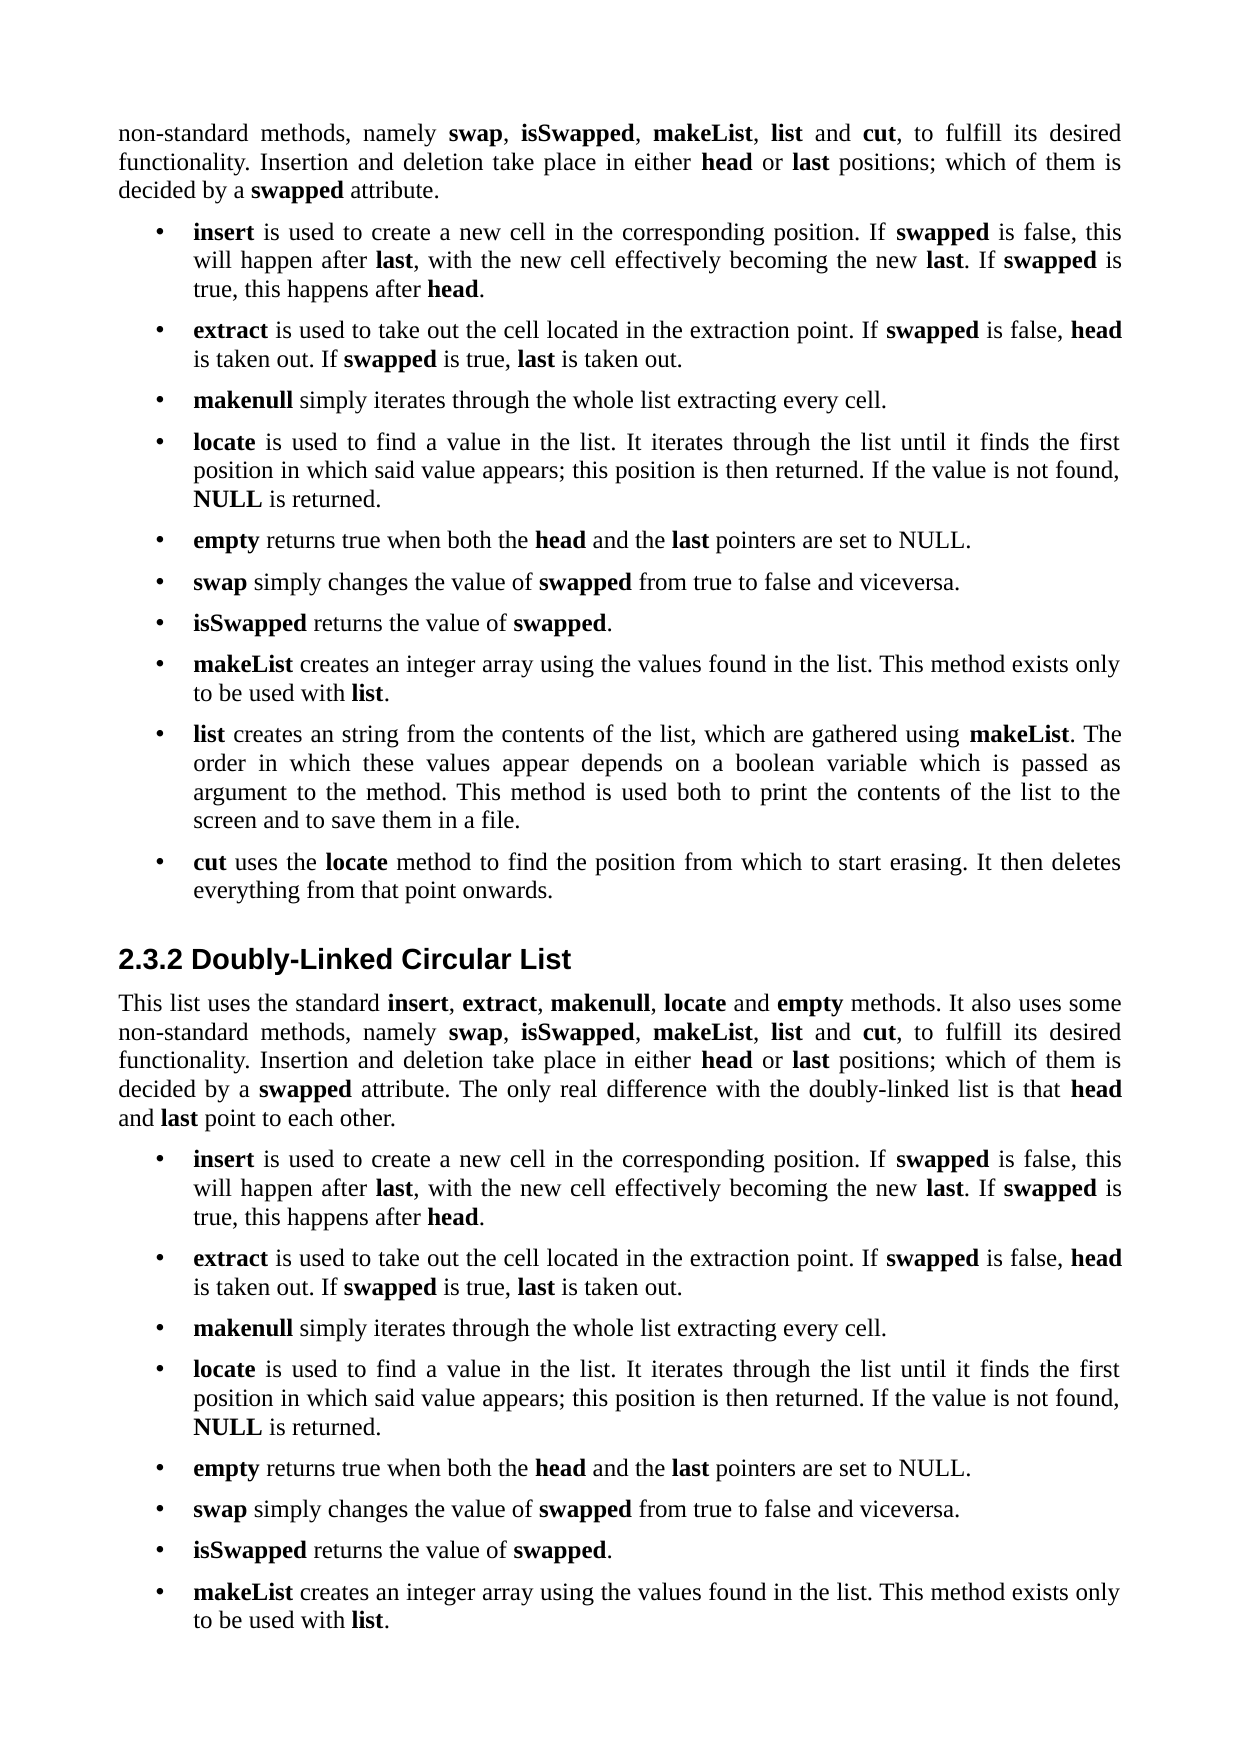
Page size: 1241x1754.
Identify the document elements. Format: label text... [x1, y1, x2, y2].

list extract is used to take out the cell located in the extraction point. If swapped is false, head is taken out. If swapped is true, last is taken out. [156, 316, 1122, 373]
list insert is used to create a new cell in the corresponding position. If swapped is false, this will happen after last, with the new cell effectively becoming the new last. If swapped is true, this happens after head. [156, 1144, 1122, 1230]
list isSwapped returns the value of swapped. [156, 608, 1122, 637]
list list creates an string from the contents of the list, which are gathered using makeList. The order in which these values appear depends on a boolean variable which is passed as argument to the method. This method is used both to print the contents of the list to the screen and to save them in a file. [156, 719, 1122, 834]
text non-standard methods, namely swap, isSwapped, makeList, list and cut, to fulfill its desired functionality. Insertion and deletion take place in either head or last positions; which of them is decided by a swapped attribute. [118, 118, 1122, 204]
list swap simply changes the value of swapped from true to false and viceversa. [156, 567, 1122, 596]
list locate is used to find a value in the list. It iterates through the list until it finds the first position in which said value appears; this position is then returned. If the value is not found, NULL is returned. [156, 427, 1122, 513]
list makenull simply iterates through the whole list extracting every cell. [156, 1313, 1122, 1342]
list empty returns true when both the head and the last pointers are set to NULL. [156, 526, 1122, 554]
list makenull simply iterates through the whole list extracting every cell. [156, 386, 1122, 414]
list makeList creates an integer array using the values found in the list. This method exists only to be used with list. [156, 1577, 1122, 1634]
list insert is used to create a new cell in the corresponding position. If swapped is false, this will happen after last, with the new cell effectively becoming the new last. If swapped is true, this happens after head. [156, 217, 1122, 303]
list locate is used to find a value in the list. It iterates through the list until it finds the first position in which said value appears; this position is then returned. If the value is not found, NULL is returned. [156, 1354, 1122, 1440]
text This list uses the standard insert, extract, makenull, locate and empty methods. It also uses some non-standard methods, namely swap, isSwapped, makeList, list and cut, to fulfill its desired functionality. Insertion and deletion take place in either head or last positions; which of them is decided by a swapped attribute. The only real difference with the doubly-linked list is that head and last point to each other. [118, 988, 1122, 1132]
subtitle 2.3.2 Doubly-Linked Circular List [118, 942, 1122, 975]
list cut uses the locate method to find the position from which to start erasing. It then deletes everything from that point onwards. [156, 847, 1122, 904]
list swap simply changes the value of swapped from true to false and viceversa. [156, 1494, 1122, 1523]
list makeList creates an integer array using the values found in the list. This method exists only to be used with list. [156, 649, 1122, 707]
list isSwapped returns the value of swapped. [156, 1535, 1122, 1564]
list empty returns true when both the head and the last pointers are set to NULL. [156, 1453, 1122, 1482]
list extract is used to take out the cell located in the extraction point. If swapped is false, head is taken out. If swapped is true, last is taken out. [156, 1243, 1122, 1300]
